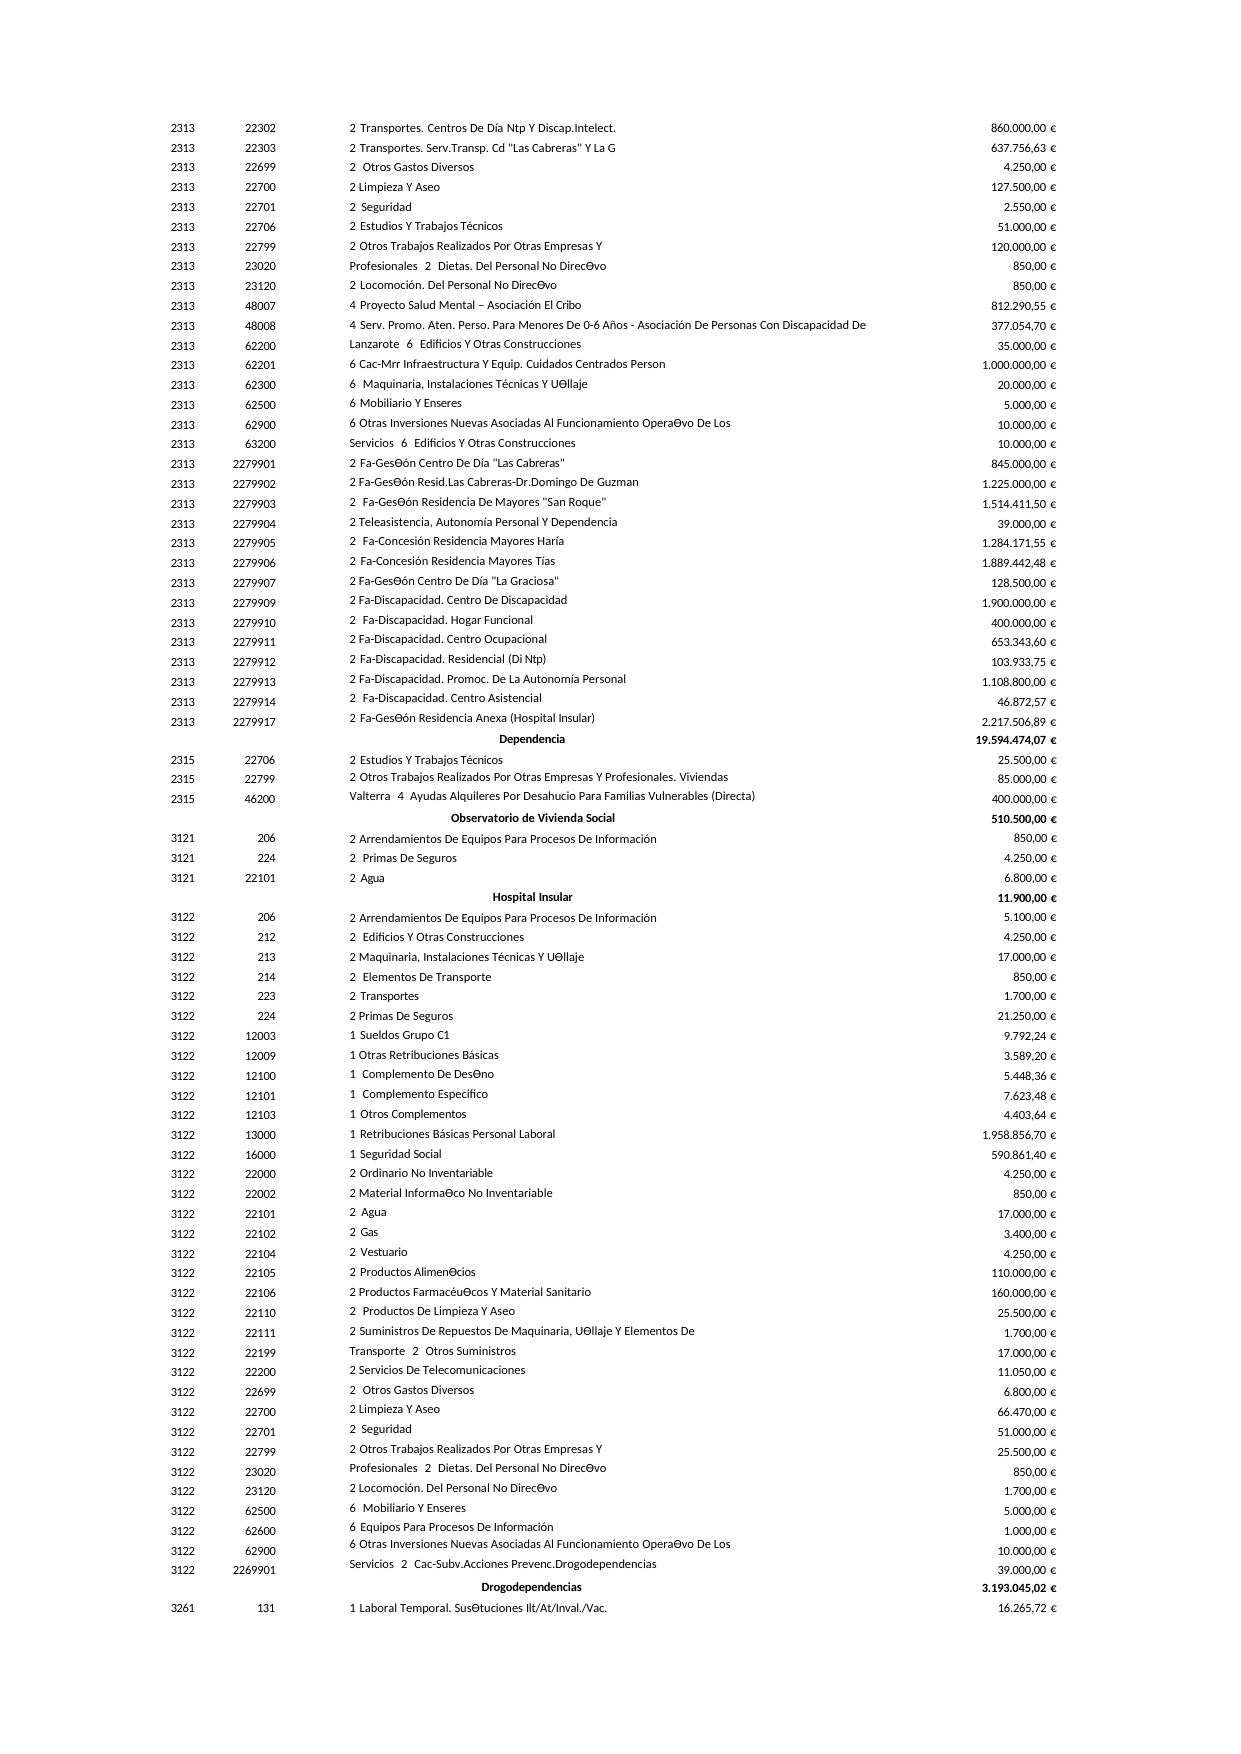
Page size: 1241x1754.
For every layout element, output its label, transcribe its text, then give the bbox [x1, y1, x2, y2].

text 35.000,00 € [980, 338, 1057, 353]
text 22101 [242, 870, 276, 885]
text 3122 [171, 1107, 198, 1123]
text 1.889.442,48 € [980, 555, 1057, 571]
text 3122 [171, 1562, 198, 1578]
text 63200 [230, 437, 276, 452]
text 9.792,24 € [980, 1028, 1057, 1043]
text 2 Fa-Discapacidad. Centro De Discapacidad 2 Fa-Discapacidad. Hogar Funcional [349, 592, 570, 627]
text 1 Otros Complementos [349, 1106, 778, 1121]
text 10.000,00 € [980, 437, 1057, 452]
text 590.861,40 € [980, 1147, 1057, 1162]
text 2279913 [230, 674, 276, 689]
text 2279917 [230, 714, 276, 729]
text 22699 [230, 159, 276, 175]
text 2279907 [230, 575, 276, 591]
text 22700 [230, 179, 276, 195]
text 3122 [171, 1206, 198, 1222]
text 3122 [171, 1008, 198, 1024]
text 25.500,00 € [980, 1444, 1057, 1459]
text 127.500,00 € [980, 179, 1057, 195]
text 16.265,72 € [998, 1601, 1059, 1616]
text 206 [242, 831, 276, 846]
text 2313 [171, 595, 198, 610]
text 22002 [230, 1186, 276, 1202]
text 1.000.000,00 € [980, 358, 1057, 373]
text 3122 [171, 1167, 198, 1182]
text 637.756,63 € [980, 140, 1057, 155]
text 5.448,36 € [980, 1068, 1057, 1083]
text 212 [230, 929, 276, 944]
text 2279901 [230, 456, 276, 472]
text 4.250,00 € [980, 159, 1057, 175]
text 1.700,00 € [980, 1483, 1057, 1499]
text 22799 [230, 1444, 276, 1459]
text 2279914 [230, 694, 276, 709]
text 6.800,00 € [1004, 870, 1059, 885]
text 22701 [230, 199, 276, 214]
text 110.000,00 € [980, 1266, 1057, 1281]
text 2313 [171, 179, 198, 195]
text 3122 [171, 1048, 198, 1063]
text 25.500,00 € [998, 752, 1059, 767]
text 2313 [171, 496, 198, 511]
text Hospital Insular 11.900,00 € [493, 889, 1059, 905]
text 2 Arrendamientos De Equipos Para Procesos De Información 2 Ediﬁcios Y Otras Construcciones [349, 910, 657, 945]
text 2 Productos AlimenƟcios [349, 1264, 778, 1279]
text 3122 [171, 1464, 198, 1479]
text 2313 [171, 476, 198, 491]
text 23020 [230, 259, 276, 274]
text 2315 [171, 752, 198, 767]
text 1.225.000,00 € [980, 476, 1057, 491]
text 1.000,00 € [980, 1523, 1057, 1538]
text 850,00 € [980, 278, 1057, 294]
text 2 Otros Trabajos Realizados Por Otras Empresas Y Profesionales 2 Dietas. Del Personal No DirecƟvo [349, 238, 673, 273]
text 6 Otras Inversiones Nuevas Asociadas Al Funcionamiento OperaƟvo De Los Servicios 2 Cac-Subv.Acciones Prevenc.Drogodependencias [349, 1537, 776, 1571]
text 2.217.506,89 € [980, 714, 1057, 729]
text 3121 [171, 870, 198, 885]
text 22106 [230, 1285, 276, 1301]
text 3122 [171, 1365, 198, 1380]
text 22700 [230, 1404, 276, 1419]
text 16000 [230, 1147, 276, 1162]
text 206 [230, 910, 276, 925]
text 2313 [171, 199, 198, 214]
text 213 [230, 949, 276, 964]
text 2269901 [230, 1562, 276, 1578]
text 2279903 [230, 496, 276, 511]
text 7.623,48 € [980, 1088, 1057, 1103]
text 2313 [171, 121, 198, 135]
text 20.000,00 € [980, 377, 1057, 393]
text 3122 [171, 1127, 198, 1143]
text 22302 [230, 121, 276, 135]
text 22799 [230, 239, 276, 254]
text 3121 [171, 850, 198, 866]
text 23020 [230, 1464, 276, 1479]
text 400.000,00 € [992, 791, 1059, 807]
text 2279904 [230, 516, 276, 531]
text 48008 [230, 318, 276, 333]
text 22000 [230, 1167, 276, 1182]
text 39.000,00 € [980, 1562, 1057, 1578]
text 2313 [171, 159, 198, 175]
text 2 Fa-GesƟón Residencia Anexa (Hospital Insular) [349, 710, 919, 726]
text 22701 [230, 1424, 276, 1439]
text 2313 [171, 456, 198, 472]
text 2313 [171, 575, 198, 591]
text 845.000,00 € [980, 456, 1057, 472]
text 3122 [171, 1285, 198, 1301]
text 4.250,00 € [980, 1246, 1057, 1261]
text 2279909 [230, 595, 276, 610]
text 22105 [230, 1266, 276, 1281]
text 653.343,60 € [980, 634, 1057, 650]
text 3261 [171, 1601, 198, 1616]
text 22699 [230, 1384, 276, 1400]
text 2 Otros Trabajos Realizados Por Otras Empresas Y Profesionales. Viviendas Valterra 4 Ayudas Alquileres Por Desahucio Para Familias Vulnerables (Directa) [349, 769, 771, 804]
text 377.054,70 € [980, 318, 1057, 333]
text 103.933,75 € [980, 654, 1057, 670]
text 2313 [171, 437, 198, 452]
text 2313 [171, 278, 198, 294]
text 12009 [230, 1048, 276, 1063]
text 4.250,00 € [980, 1167, 1057, 1182]
text 3122 [171, 949, 198, 964]
text 2 Maquinaria, Instalaciones Técnicas Y UƟllaje 2 Elementos De Transporte [349, 949, 586, 984]
text 3122 [171, 1088, 198, 1103]
text 62900 [230, 1543, 276, 1558]
text 3121 [171, 831, 198, 846]
text 4.250,00 € [1004, 850, 1059, 866]
text 6 Mobiliario Y Enseres [349, 396, 919, 411]
text 22199 [230, 1345, 276, 1360]
text 2 Otros Trabajos Realizados Por Otras Empresas Y Profesionales 2 Dietas. Del Personal No DirecƟvo [349, 1441, 673, 1476]
text 17.000,00 € [980, 1206, 1057, 1222]
text 3122 [171, 1345, 198, 1360]
text 22101 [230, 1206, 276, 1222]
text 62201 [230, 358, 276, 373]
text 1 Laboral Temporal. SusƟtuciones Ilt/At/Inval./Vac. [349, 1601, 612, 1616]
text 3122 [171, 1028, 198, 1043]
text 3122 [171, 1147, 198, 1162]
text 3122 [171, 1404, 198, 1419]
text 12100 [230, 1068, 276, 1083]
text 46200 [244, 791, 278, 807]
text 22200 [230, 1365, 276, 1380]
text 2 Material InformaƟco No Inventariable 2 Agua [349, 1185, 553, 1220]
text 2313 [171, 654, 198, 670]
text 2313 [171, 694, 198, 709]
text 2315 [171, 772, 198, 787]
text 850,00 € [980, 259, 1057, 274]
text 17.000,00 € [980, 949, 1057, 964]
text 23120 [230, 278, 276, 294]
text 400.000,00 € [980, 615, 1057, 630]
text 812.290,55 € [980, 298, 1057, 313]
text 3122 [171, 1246, 198, 1261]
text 2 Transportes [349, 988, 778, 1004]
text 2 Primas De Seguros 1 Sueldos Grupo C1 [349, 1008, 456, 1043]
text 2313 [171, 397, 198, 412]
text 160.000,00 € [980, 1285, 1057, 1301]
text 224 [242, 850, 276, 866]
text 2313 [171, 555, 198, 571]
text 3.589,20 € [980, 1048, 1057, 1063]
text 2313 [171, 298, 198, 313]
text 3122 [171, 1543, 198, 1558]
text 1 Retribuciones Básicas Personal Laboral [349, 1126, 778, 1141]
text 3122 [171, 1186, 198, 1202]
text 3.400,00 € [980, 1226, 1057, 1241]
text 2313 [171, 674, 198, 689]
text 5.000,00 € [980, 397, 1057, 412]
text 13000 [230, 1127, 276, 1143]
text 2 Agua [349, 870, 658, 886]
text 62600 [230, 1523, 276, 1538]
text 22110 [230, 1305, 276, 1321]
text 2 Gas [349, 1224, 778, 1240]
text 2 Limpieza Y Aseo 2 Seguridad [349, 1402, 443, 1437]
text 62500 [230, 397, 276, 412]
text 12003 [230, 1028, 276, 1043]
text 4 Proyecto Salud Mental – Asociación El Cribo [349, 297, 919, 312]
text 6.800,00 € [980, 1384, 1057, 1400]
text 21.250,00 € [980, 1008, 1057, 1024]
text 2.550,00 € [980, 199, 1057, 214]
text 2 Fa-GesƟón Resid.Las Cabreras-Dr.Domingo De Guzman 2 Fa-GesƟón Residencia De Mayores "San Roque" [349, 474, 640, 509]
text 3122 [171, 929, 198, 944]
text 2313 [171, 417, 198, 432]
text 2 Estudios Y Trabajos Técnicos [349, 752, 773, 767]
text 6 Equipos Para Procesos De Información [349, 1519, 778, 1534]
text 2313 [171, 714, 198, 729]
text 2313 [171, 219, 198, 234]
text 1.284.171,55 € [980, 536, 1057, 551]
text 3122 [171, 989, 198, 1004]
text 3122 [171, 910, 198, 925]
text 2 Locomoción. Del Personal No DirecƟvo [349, 277, 919, 293]
text 3122 [171, 1068, 198, 1083]
text 62900 [230, 417, 276, 432]
text 2313 [171, 358, 198, 373]
text 22706 [230, 219, 276, 234]
text 1.700,00 € [980, 1325, 1057, 1340]
text 2279912 [230, 654, 276, 670]
text 1.700,00 € [980, 989, 1057, 1004]
text 22706 [244, 752, 278, 767]
text 62500 [230, 1503, 276, 1519]
text 2313 [171, 536, 198, 551]
text 3122 [171, 1444, 198, 1459]
text 3122 [171, 969, 198, 984]
text 2279911 [230, 634, 276, 650]
text 22111 [230, 1325, 276, 1340]
text 214 [230, 969, 276, 984]
text 12101 [230, 1088, 276, 1103]
text 2315 [171, 791, 198, 807]
text 2313 [171, 239, 198, 254]
text 1.900.000,00 € [980, 595, 1057, 610]
text 2313 [171, 338, 198, 353]
text 2 Fa-Discapacidad. Promoc. De La Autonomía Personal 2 Fa-Discapacidad. Centro Asistencial [349, 671, 627, 706]
text 2 Vestuario [349, 1244, 778, 1259]
text 4 Serv. Promo. Aten. Perso. Para Menores De 0-6 Años - Asociación De Personas Con Discapacidad De Lanzarote 6 Ediﬁcios Y Otras Construcciones [349, 317, 918, 352]
text 46.872,57 € [980, 694, 1057, 709]
text 2 Transportes. Centros De Día Ntp Y Discap.Intelect. 2 Transportes. Serv.Transp. Cd "Las Cabreras" Y La G 2 Otros Gastos Diversos [349, 121, 616, 175]
text 128.500,00 € [980, 575, 1057, 591]
text 120.000,00 € [980, 239, 1057, 254]
text 39.000,00 € [980, 516, 1057, 531]
text 2279906 [230, 555, 276, 571]
text 2 Locomoción. Del Personal No DirecƟvo 6 Mobiliario Y Enseres [349, 1480, 558, 1515]
text 2313 [171, 615, 198, 630]
text 6 Cac-Mrr Infraestructura Y Equip. Cuidados Centrados Person 6 Maquinaria, Instalaciones Técnicas Y UƟllaje [349, 356, 666, 391]
text 85.000,00 € [998, 772, 1059, 787]
text 22104 [230, 1246, 276, 1261]
text 850,00 € [980, 1186, 1057, 1202]
text Observatorio de Vivienda Social 510.500,00 € [451, 810, 1059, 826]
text 62200 [230, 338, 276, 353]
text 62300 [230, 377, 276, 393]
text 3122 [171, 1424, 198, 1439]
text 1.514.411,50 € [980, 496, 1057, 511]
text 51.000,00 € [980, 219, 1057, 234]
text 4.250,00 € [980, 929, 1057, 944]
text 1 Otras Retribuciones Básicas 1 Complemento De DesƟno 1 Complemento Especiﬁco [349, 1047, 500, 1102]
text 860.000,00 € [980, 121, 1057, 135]
text 850,00 € [980, 969, 1057, 984]
text 131 [257, 1601, 278, 1616]
text 1.108.800,00 € [980, 674, 1057, 689]
text 2 Limpieza Y Aseo 2 Seguridad [349, 179, 443, 214]
text 3122 [171, 1384, 198, 1400]
text 3122 [171, 1325, 198, 1340]
text 1.958.856,70 € [980, 1127, 1057, 1143]
text 11.050,00 € [980, 1365, 1057, 1380]
text 3122 [171, 1523, 198, 1538]
text 2279910 [230, 615, 276, 630]
text Dependencia 19.594.474,07 € [499, 731, 1059, 747]
text 12103 [230, 1107, 276, 1123]
text 2 Estudios Y Trabajos Técnicos [349, 218, 919, 234]
text 2 Ordinario No Inventariable [349, 1165, 778, 1181]
text 2 Fa-Concesión Residencia Mayores Tías 2 Fa-GesƟón Centro De Día "La Graciosa" [349, 553, 559, 588]
text 850,00 € [980, 1464, 1057, 1479]
text 10.000,00 € [980, 1543, 1057, 1558]
text 3122 [171, 1266, 198, 1281]
text 2313 [171, 377, 198, 393]
text 850,00 € [1013, 831, 1059, 846]
text 22799 [244, 772, 278, 787]
text 51.000,00 € [980, 1424, 1057, 1439]
text 5.100,00 € [980, 910, 1057, 925]
text 2313 [171, 516, 198, 531]
text 3122 [171, 1305, 198, 1321]
text 66.470,00 € [980, 1404, 1057, 1419]
text 17.000,00 € [980, 1345, 1057, 1360]
text 2 Arrendamientos De Equipos Para Procesos De Información 2 Primas De Seguros [349, 831, 657, 866]
text 3122 [171, 1483, 198, 1499]
text 2 Servicios De Telecomunicaciones 2 Otros Gastos Diversos [349, 1362, 529, 1397]
text 22102 [230, 1226, 276, 1241]
text 25.500,00 € [980, 1305, 1057, 1321]
text 5.000,00 € [980, 1503, 1057, 1519]
text 2279902 [230, 476, 276, 491]
text 2 Teleasistencia, Autonomía Personal Y Dependencia 2 Fa-Concesión Residencia Mayores Haría [349, 514, 619, 549]
text 3122 [171, 1226, 198, 1241]
text 2313 [171, 140, 198, 155]
text 2 Suministros De Repuestos De Maquinaria, UƟllaje Y Elementos De Transporte 2 Otros Suministros [349, 1323, 752, 1358]
text 2313 [171, 318, 198, 333]
text 223 [230, 989, 276, 1004]
text 1 Seguridad Social [349, 1146, 778, 1161]
text 6 Otras Inversiones Nuevas Asociadas Al Funcionamiento OperaƟvo De Los Servicios 6 Ediﬁcios Y Otras Construcciones [349, 415, 776, 450]
text 22303 [230, 140, 276, 155]
text 4.403,64 € [980, 1107, 1057, 1123]
text Drogodependencias 3.193.045,02 € [481, 1579, 1059, 1596]
text 48007 [230, 298, 276, 313]
text 2 Fa-GesƟón Centro De Día "Las Cabreras" [349, 455, 919, 470]
text 3122 [171, 1503, 198, 1519]
text 2313 [171, 634, 198, 650]
text 23120 [230, 1483, 276, 1499]
text 224 [230, 1008, 276, 1024]
text 2 Productos FarmacéuƟcos Y Material Sanitario 2 Productos De Limpieza Y Aseo [349, 1284, 593, 1319]
text 2313 [171, 259, 198, 274]
text 10.000,00 € [980, 417, 1057, 432]
text 2279905 [230, 536, 276, 551]
text 2 Fa-Discapacidad. Centro Ocupacional 2 Fa-Discapacidad. Residencial (Di Ntp) [349, 632, 550, 667]
